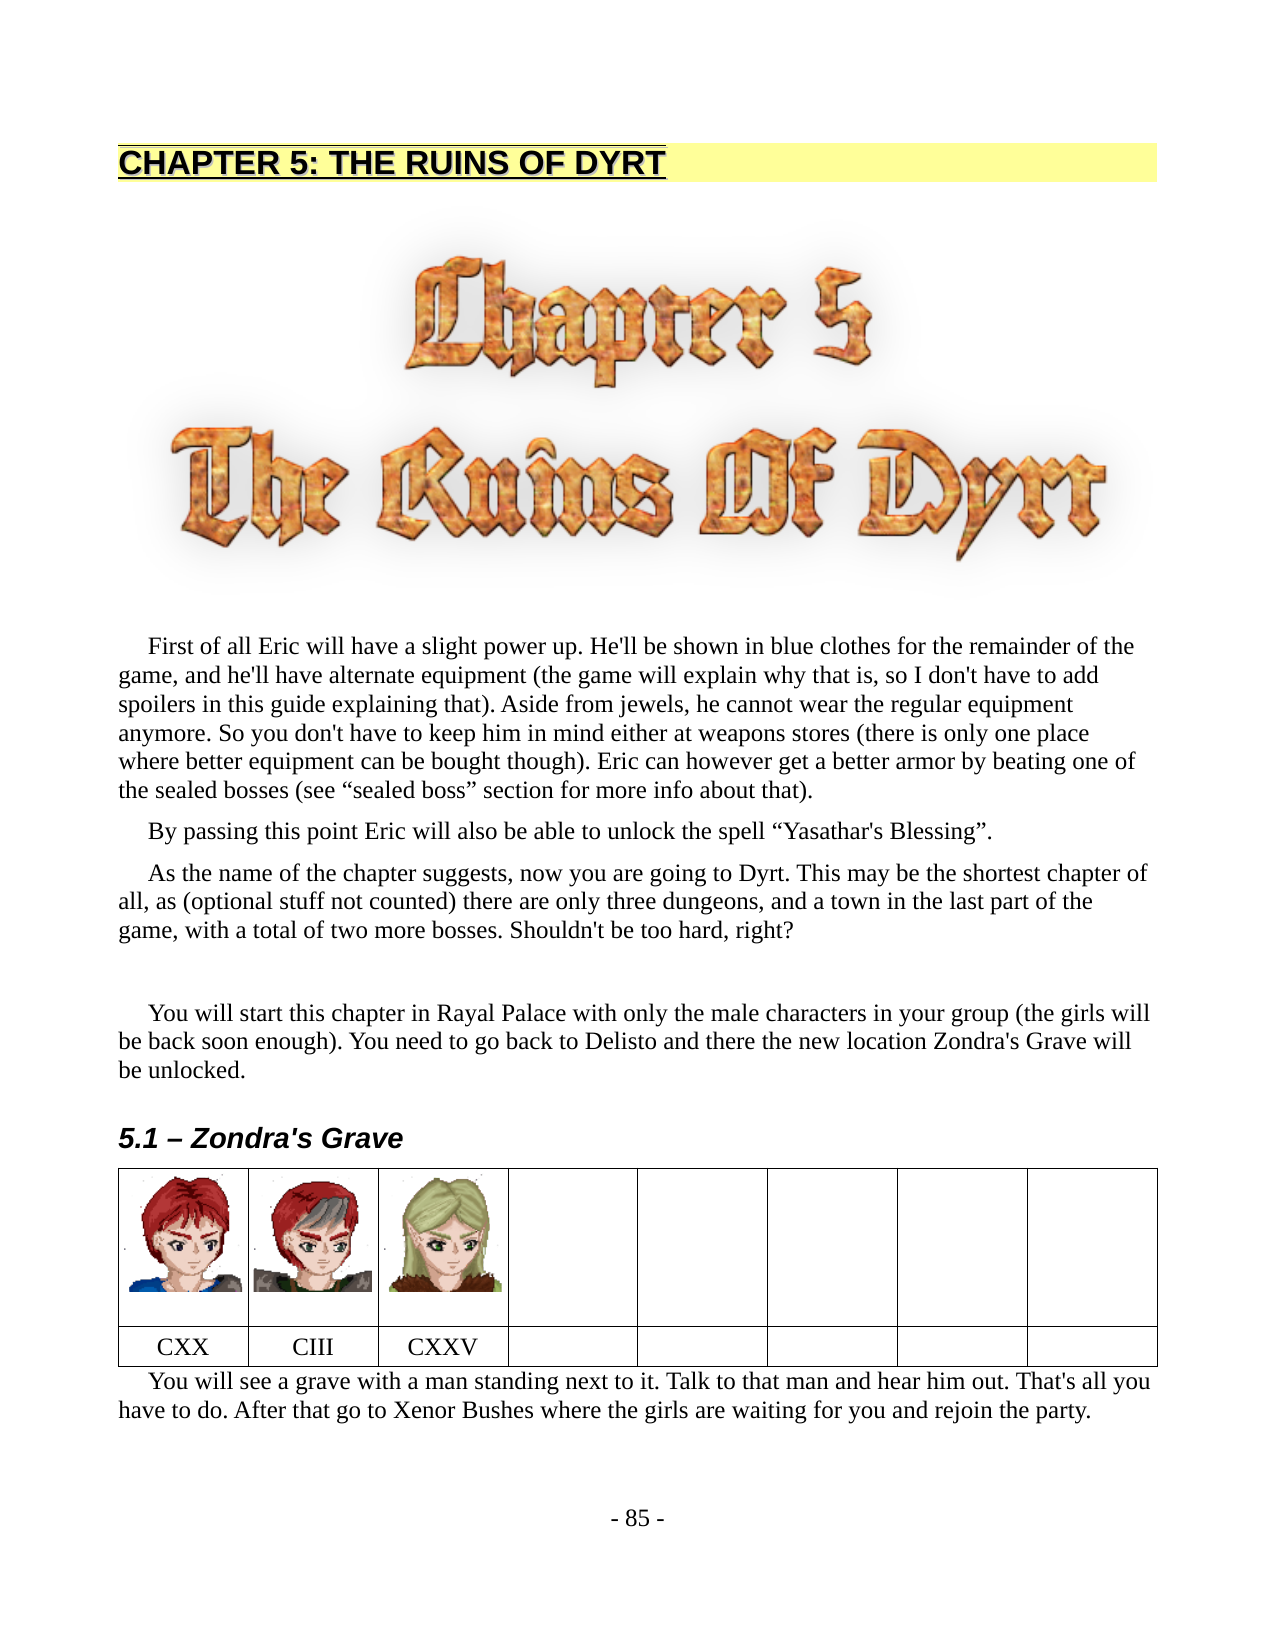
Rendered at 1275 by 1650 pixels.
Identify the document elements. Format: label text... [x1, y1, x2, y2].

table_cell [898, 1327, 1027, 1366]
table_cell [1028, 1327, 1157, 1366]
table_header [509, 1169, 637, 1326]
table_cell CXX [119, 1327, 248, 1366]
table_header [898, 1169, 1027, 1326]
picture [118, 194, 1157, 632]
table_cell [638, 1327, 767, 1366]
table_header [638, 1169, 767, 1326]
text First of all Eric will have a slight power up. He'll be shown in blue clothes for the remainder of the game, and he'll have alternate equipment (the game will explain why that is, so I don't have to add spoilers in this guide explaining that). Aside from jewels, he cannot wear the regular equipment anymore. So you don't have to keep him in mind either at weapons stores (there is only one place where better equipment can be bought though). Eric can however get a better armor by beating one of the sealed bosses (see “sealed boss” section for more info about that). [118, 632, 1157, 804]
text As the name of the chapter suggests, now you are going to Dyrt. This may be the shortest chapter of all, as (optional stuff not counted) there are only three dungeons, and a town in the last part of the game, with a total of two more bosses. Shouldn't be too hard, right? [118, 858, 1157, 944]
table_header [1028, 1169, 1157, 1326]
table_header [768, 1169, 897, 1326]
picture [123, 1173, 243, 1292]
text You will start this chapter in Rayal Palace with only the male characters in your group (the girls will be back soon enough). You need to go back to Delisto and there the new location Zondra's Grave will be unlocked. [118, 998, 1157, 1084]
table_cell [509, 1327, 637, 1366]
table_cell CIII [249, 1327, 378, 1366]
table_header [249, 1169, 378, 1326]
text By passing this point Eric will also be able to unlock the spell “Yasathar's Blessing”. [118, 816, 1157, 845]
table_cell [768, 1327, 897, 1366]
text You will see a grave with a man standing next to it. Talk to that man and hear him out. That's all you have to do. After that go to Xenor Bushes where the girls are waiting for you and rejoin the party. [118, 1367, 1157, 1424]
picture [253, 1173, 372, 1292]
picture [383, 1173, 502, 1292]
table_header [119, 1169, 248, 1326]
table_header [379, 1169, 508, 1326]
table_cell CXXV [379, 1327, 508, 1366]
subtitle CHAPTER 5: THE RUINS OF DYRT [118, 143, 1157, 182]
subtitle 5.1 – Zondra's Grave [118, 1121, 1157, 1155]
